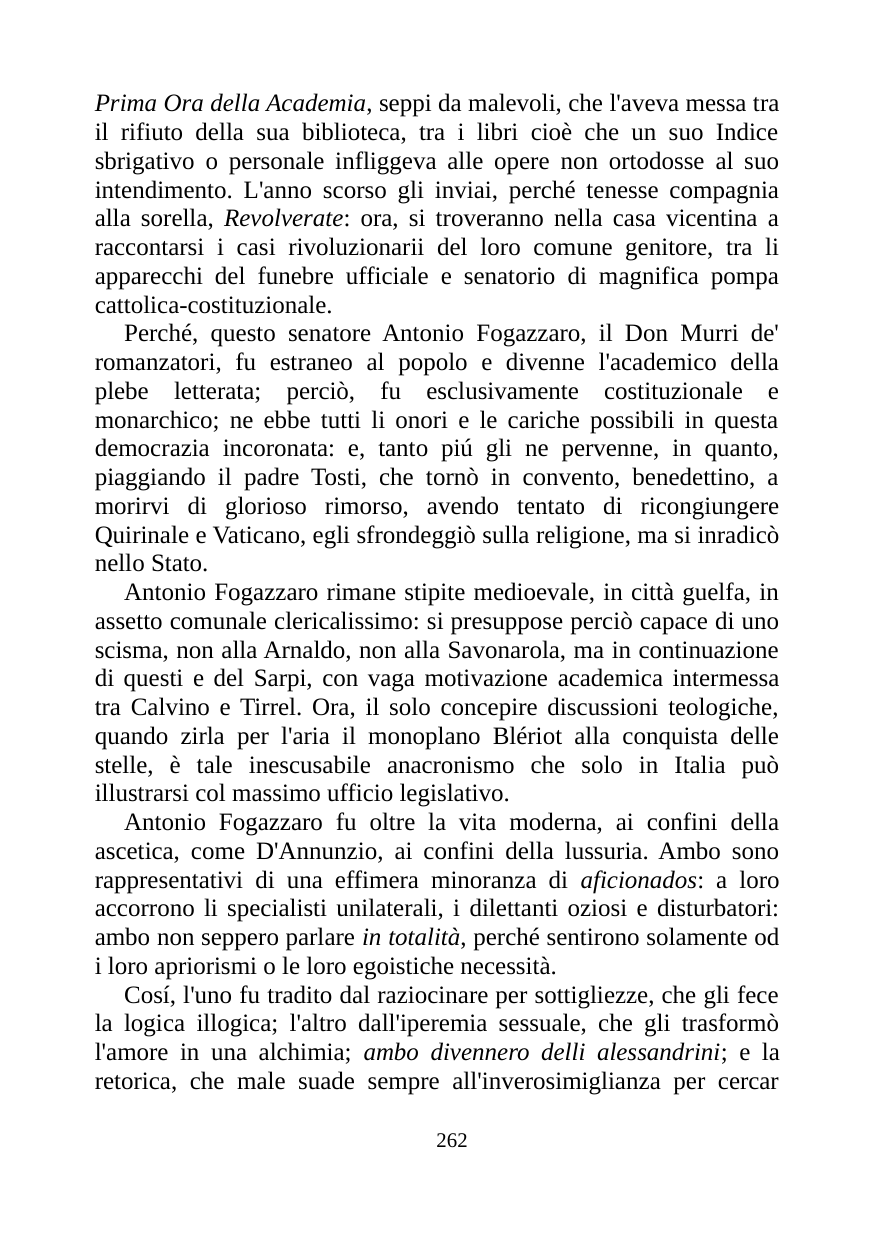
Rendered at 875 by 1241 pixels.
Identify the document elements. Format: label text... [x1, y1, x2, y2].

text Antonio Fogazzaro fu oltre la vita moderna, ai confini della ascetica, come D'Annunzio, ai confini della lussuria. Ambo sono rappresentativi di una effimera minoranza di aficionados: a loro accorrono li specialisti unilaterali, i dilettanti oziosi e disturbatori: ambo non seppero parlare in totalità, perché sentirono solamente od i loro apriorismi o le loro egoistiche necessità. [94, 807, 779, 980]
text Perché, questo senatore Antonio Fogazzaro, il Don Murri de' romanzatori, fu estraneo al popolo e divenne l'academico della plebe letterata; perciò, fu esclusivamente costituzionale e monarchico; ne ebbe tutti li onori e le cariche possibili in questa democrazia incoronata: e, tanto piú gli ne pervenne, in quanto, piaggiando il padre Tosti, che tornò in convento, benedettino, a morirvi di glorioso rimorso, avendo tentato di ricongiungere Quirinale e Vaticano, egli sfrondeggiò sulla religione, ma si inradicò nello Stato. [94, 318, 779, 577]
text Cosí, l'uno fu tradito dal raziocinare per sottigliezze, che gli fece la logica illogica; l'altro dall'iperemia sessuale, che gli trasformò l'amore in una alchimia; ambo divennero delli alessandrini; e la retorica, che male suade sempre all'inverosimiglianza per cercar [94, 980, 779, 1095]
text Prima Ora della Academia, seppi da malevoli, che l'aveva messa tra il rifiuto della sua biblioteca, tra i libri cioè che un suo Indice sbrigativo o personale infliggeva alle opere non ortodosse al suo intendimento. L'anno scorso gli inviai, perché tenesse compagnia alla sorella, Revolverate: ora, si troveranno nella casa vicentina a raccontarsi i casi rivoluzionarii del loro comune genitore, tra li apparecchi del funebre ufficiale e senatorio di magnifica pompa cattolica-costituzionale. [94, 88, 779, 318]
text Antonio Fogazzaro rimane stipite medioevale, in città guelfa, in assetto comunale clericalissimo: si presuppose perciò capace di uno scisma, non alla Arnaldo, non alla Savonarola, ma in continuazione di questi e del Sarpi, con vaga motivazione academica intermessa tra Calvino e Tirrel. Ora, il solo concepire discussioni teologiche, quando zirla per l'aria il monoplano Blériot alla conquista delle stelle, è tale inescusabile anacronismo che solo in Italia può illustrarsi col massimo ufficio legislativo. [94, 577, 779, 807]
